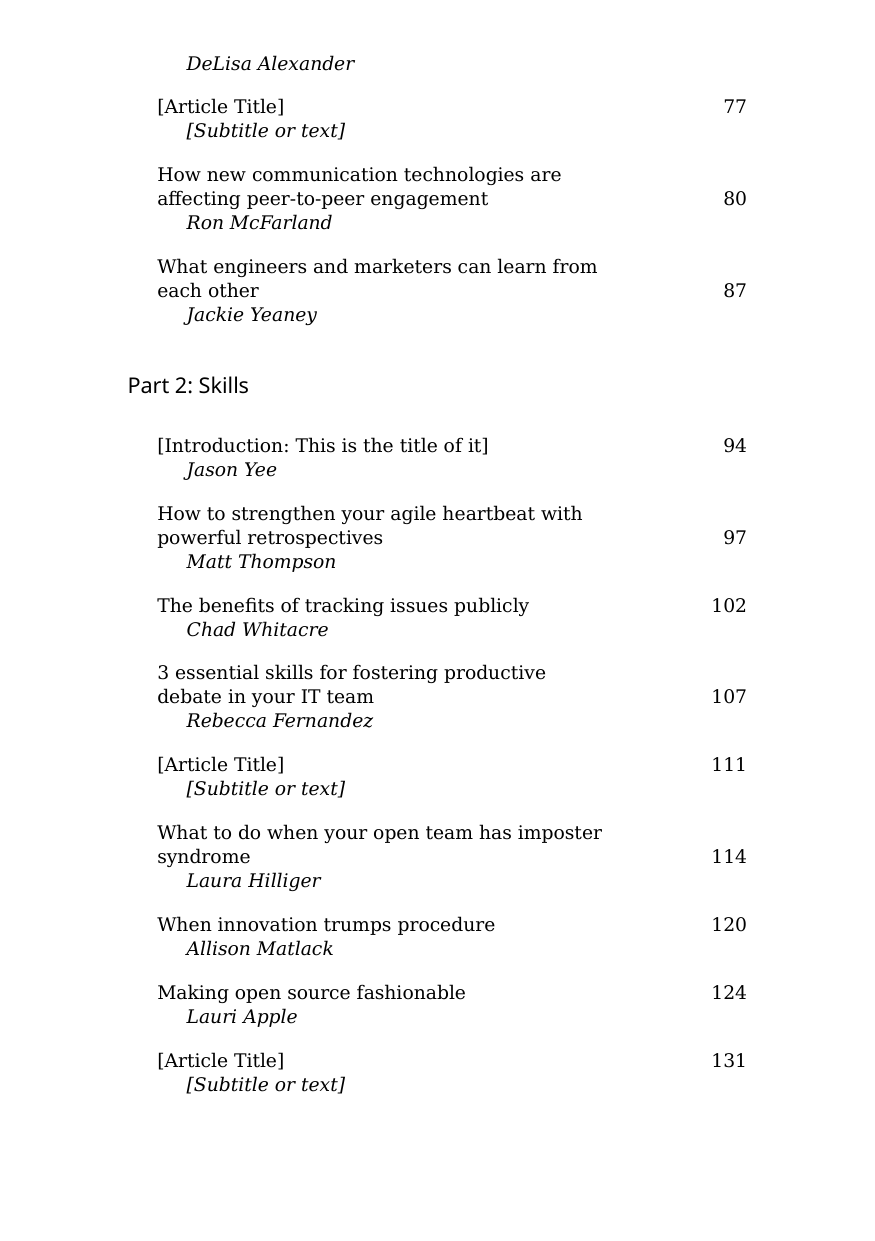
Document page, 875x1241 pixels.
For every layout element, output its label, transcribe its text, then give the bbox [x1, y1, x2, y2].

text [Subtitle or text] [186, 1074, 747, 1117]
text Allison Matlack [186, 938, 747, 982]
text [Article Title] 77 [157, 96, 747, 118]
text How to strengthen your agile heartbeat with powerful retrospectives 97 [157, 503, 747, 549]
text What to do when your open team has imposter syndrome 114 [157, 822, 747, 868]
text DeLisa Alexander [186, 52, 747, 96]
text [Article Title] 111 [157, 754, 747, 776]
text Rebecca Fernandez [186, 711, 747, 754]
text Matt Thompson [186, 551, 747, 594]
text Lauri Apple [186, 1006, 747, 1049]
text [Introduction: This is the title of it] 94 [157, 435, 747, 457]
text How new communication technologies are affecting peer-to-peer engagement 80 [157, 164, 747, 210]
text What engineers and marketers can learn from each other 87 [157, 256, 747, 302]
text Jason Yee [186, 459, 747, 503]
text Jackie Yeaney [186, 304, 747, 348]
text [Subtitle or text] [186, 120, 747, 164]
text Ron McFarland [186, 212, 747, 256]
text Chad Whitacre [186, 619, 747, 662]
text Laura Hilliger [186, 870, 747, 914]
text [Article Title] 131 [157, 1049, 747, 1071]
text When innovation trumps procedure 120 [157, 914, 747, 936]
text Making open source fashionable 124 [157, 982, 747, 1004]
text The benefits of tracking issues publicly 102 [157, 594, 747, 616]
text Part 2: Skills [127, 370, 747, 432]
text 3 essential skills for fostering productive debate in your IT team 107 [157, 662, 747, 708]
text [Subtitle or text] [186, 778, 747, 822]
